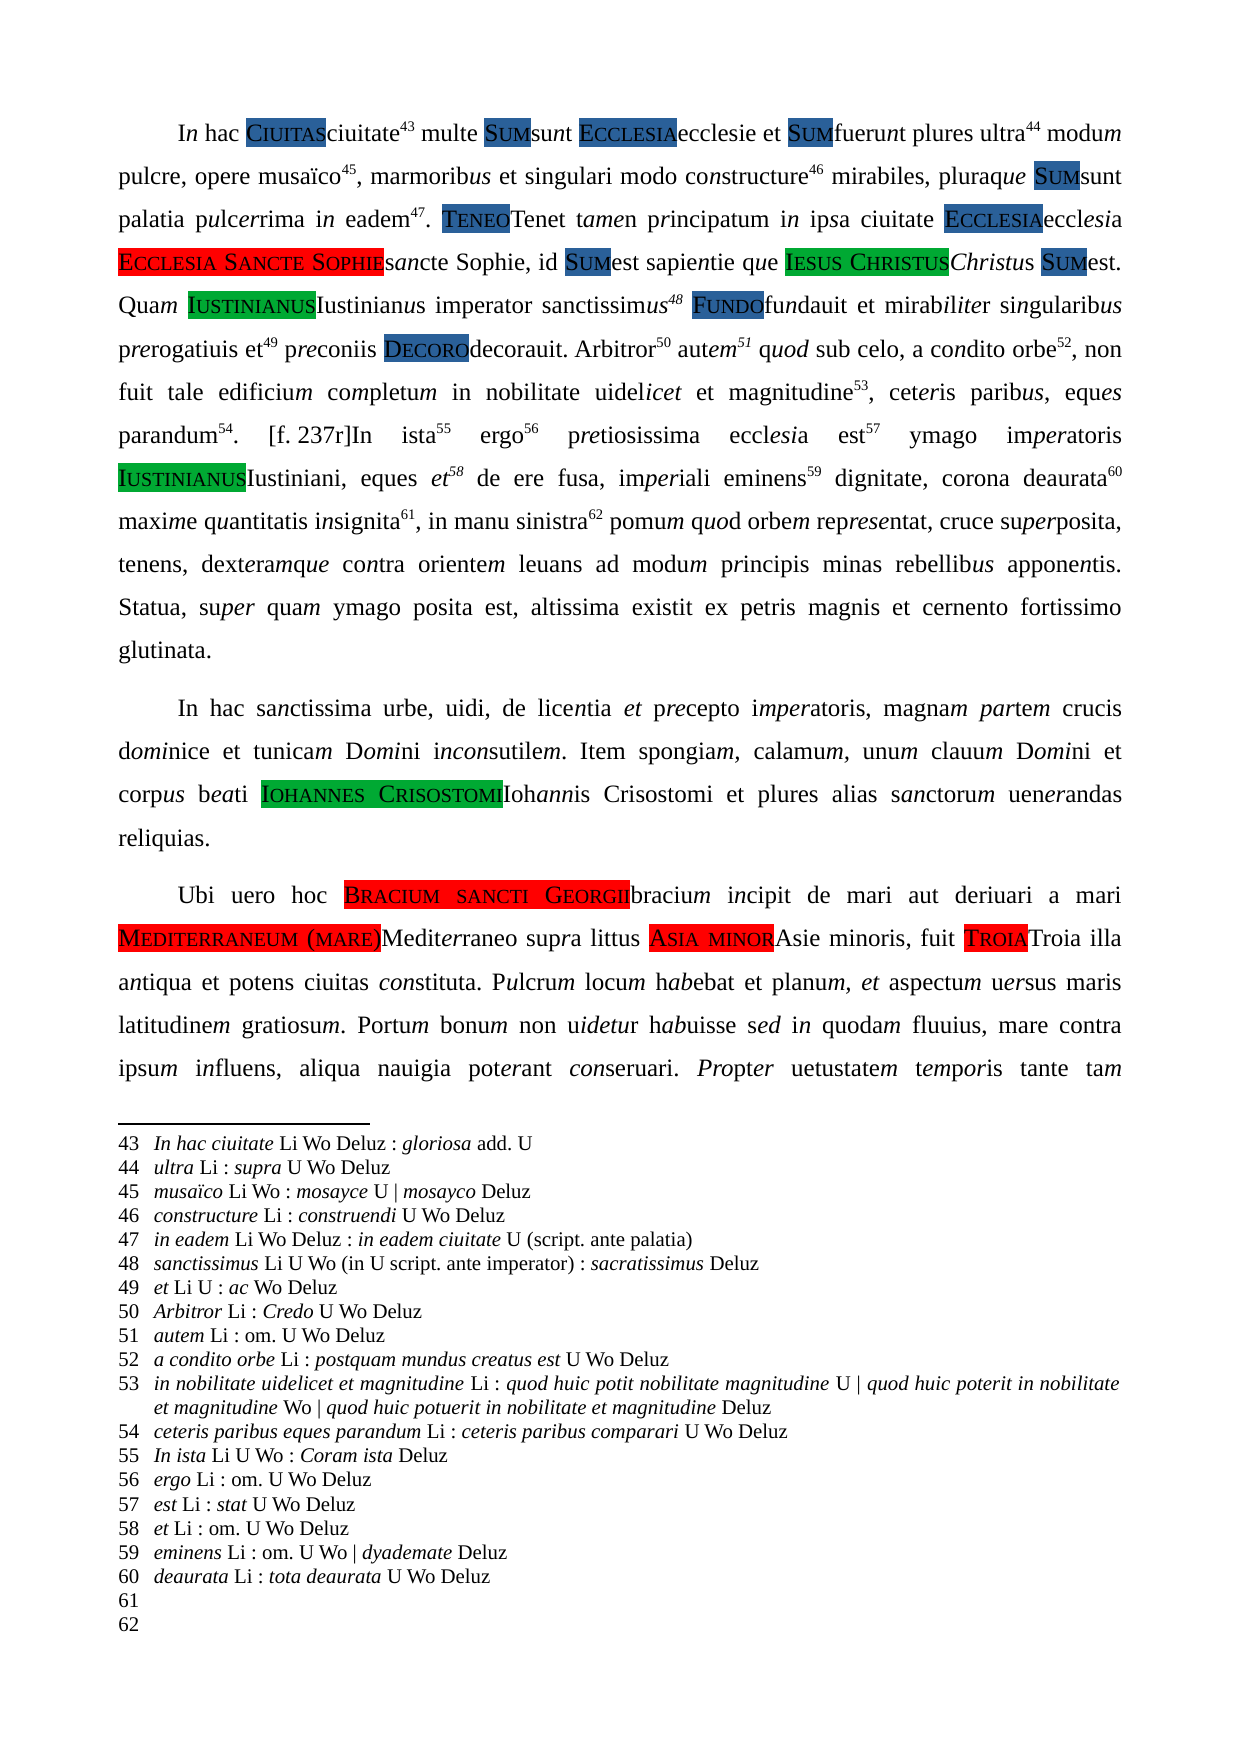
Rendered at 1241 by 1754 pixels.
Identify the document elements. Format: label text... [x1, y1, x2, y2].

text a condito orbe Li : postquam mundus creatus est U Wo Deluz [118, 1347, 1122, 1371]
text in nobilitate uidelicet et magnitudine Li : quod huic potit nobilitate magnitudine U | quod huic poterit in nobilitate et magnitudine Wo | quod huic potuerit in nobilitate et magnitudine Deluz [118, 1371, 1122, 1419]
text est Li : stat U Wo Deluz [118, 1491, 1122, 1516]
text ceteris paribus eques parandum Li : ceteris paribus comparari U Wo Deluz [118, 1419, 1122, 1443]
text musaïco Li Wo : mosayce U | mosayco Deluz [118, 1179, 1122, 1203]
text constructure Li : construendi U Wo Deluz [118, 1203, 1122, 1227]
text in eadem Li Wo Deluz : in eadem ciuitate U (script. ante palatia) [118, 1227, 1122, 1251]
text In ista Li U Wo : Coram ista Deluz [118, 1443, 1122, 1467]
text eminens Li : om. U Wo | dyademate Deluz [118, 1539, 1122, 1564]
text autem Li : om. U Wo Deluz [118, 1323, 1122, 1347]
text Ubi uero hoc Bracium sancti Georgiibracium incipit de mari aut deriuari a mari Mediterraneum (mare)Mediterraneo supra littus Asia minorAsie minoris, fuit TroiaTroia illa antiqua et potens ciuitas constituta. Pulcrum locum habebat et planum, et aspectum uersus maris latitudinem gratiosum. Portum bonum non uidetur habuisse sed in quodam fluuius, mare contra ipsum influens, aliqua nauigia poterant conseruari. Propter uetustatem temporis tante tam [118, 880, 1122, 1082]
text ergo Li : om. U Wo Deluz [118, 1467, 1122, 1491]
text Arbitror Li : Credo U Wo Deluz [118, 1299, 1122, 1323]
text In hac ciuitate Li Wo Deluz : gloriosa add. U [118, 1131, 1122, 1154]
text In hac Ciuitasciuitate multe Sumsunt Ecclesiaecclesie et Sumfuerunt plures ultra modum pulcre, opere musaïco, marmoribus et singulari modo constructure mirabiles, pluraque Sumsunt palatia pulcerrima in eadem. TeneoTenet tamen principatum in ipsa ciuitate Ecclesiaecclesia Ecclesia Sancte Sophiesancte Sophie, id Sumest sapientie que Iesus ChristusChristus Sumest. Quam IustinianusIustinianus imperator sanctissimus Fundofundauit et mirabiliter singularibus prerogatiuis et preconiis Decorodecorauit. Arbitror autem quod sub celo, a condito orbe, non fuit tale edificium completum in nobilitate uidelicet et magnitudine, ceteris paribus, eques parandum. [f. 237r]In ista ergo pretiosissima ecclesia est ymago imperatoris IustinianusIustiniani, eques et de ere fusa, imperiali eminens dignitate, corona deaurata maxime quantitatis insignita, in manu sinistra pomum quod orbem representat, cruce superposita, tenens, dexteramque contra orientem leuans ad modum principis minas rebellibus apponentis. Statua, super quam ymago posita est, altissima existit ex petris magnis et cernento fortissimo glutinata. [118, 118, 1122, 664]
text In hac sanctissima urbe, uidi, de licentia et precepto imperatoris, magnam partem crucis dominice et tunicam Domini inconsutilem. Item spongiam, calamum, unum clauum Domini et corpus beati Iohannes CrisostomiIohannis Crisostomi et plures alias sanctorum uenerandas reliquias. [118, 693, 1122, 851]
text ultra Li : supra U Wo Deluz [118, 1154, 1122, 1179]
text sanctissimus Li U Wo (in U script. ante imperator) : sacratissimus Deluz [118, 1251, 1122, 1275]
text et Li : om. U Wo Deluz [118, 1516, 1122, 1539]
text et Li U : ac Wo Deluz [118, 1275, 1122, 1299]
text deaurata Li : tota deaurata U Wo Deluz [118, 1564, 1122, 1588]
